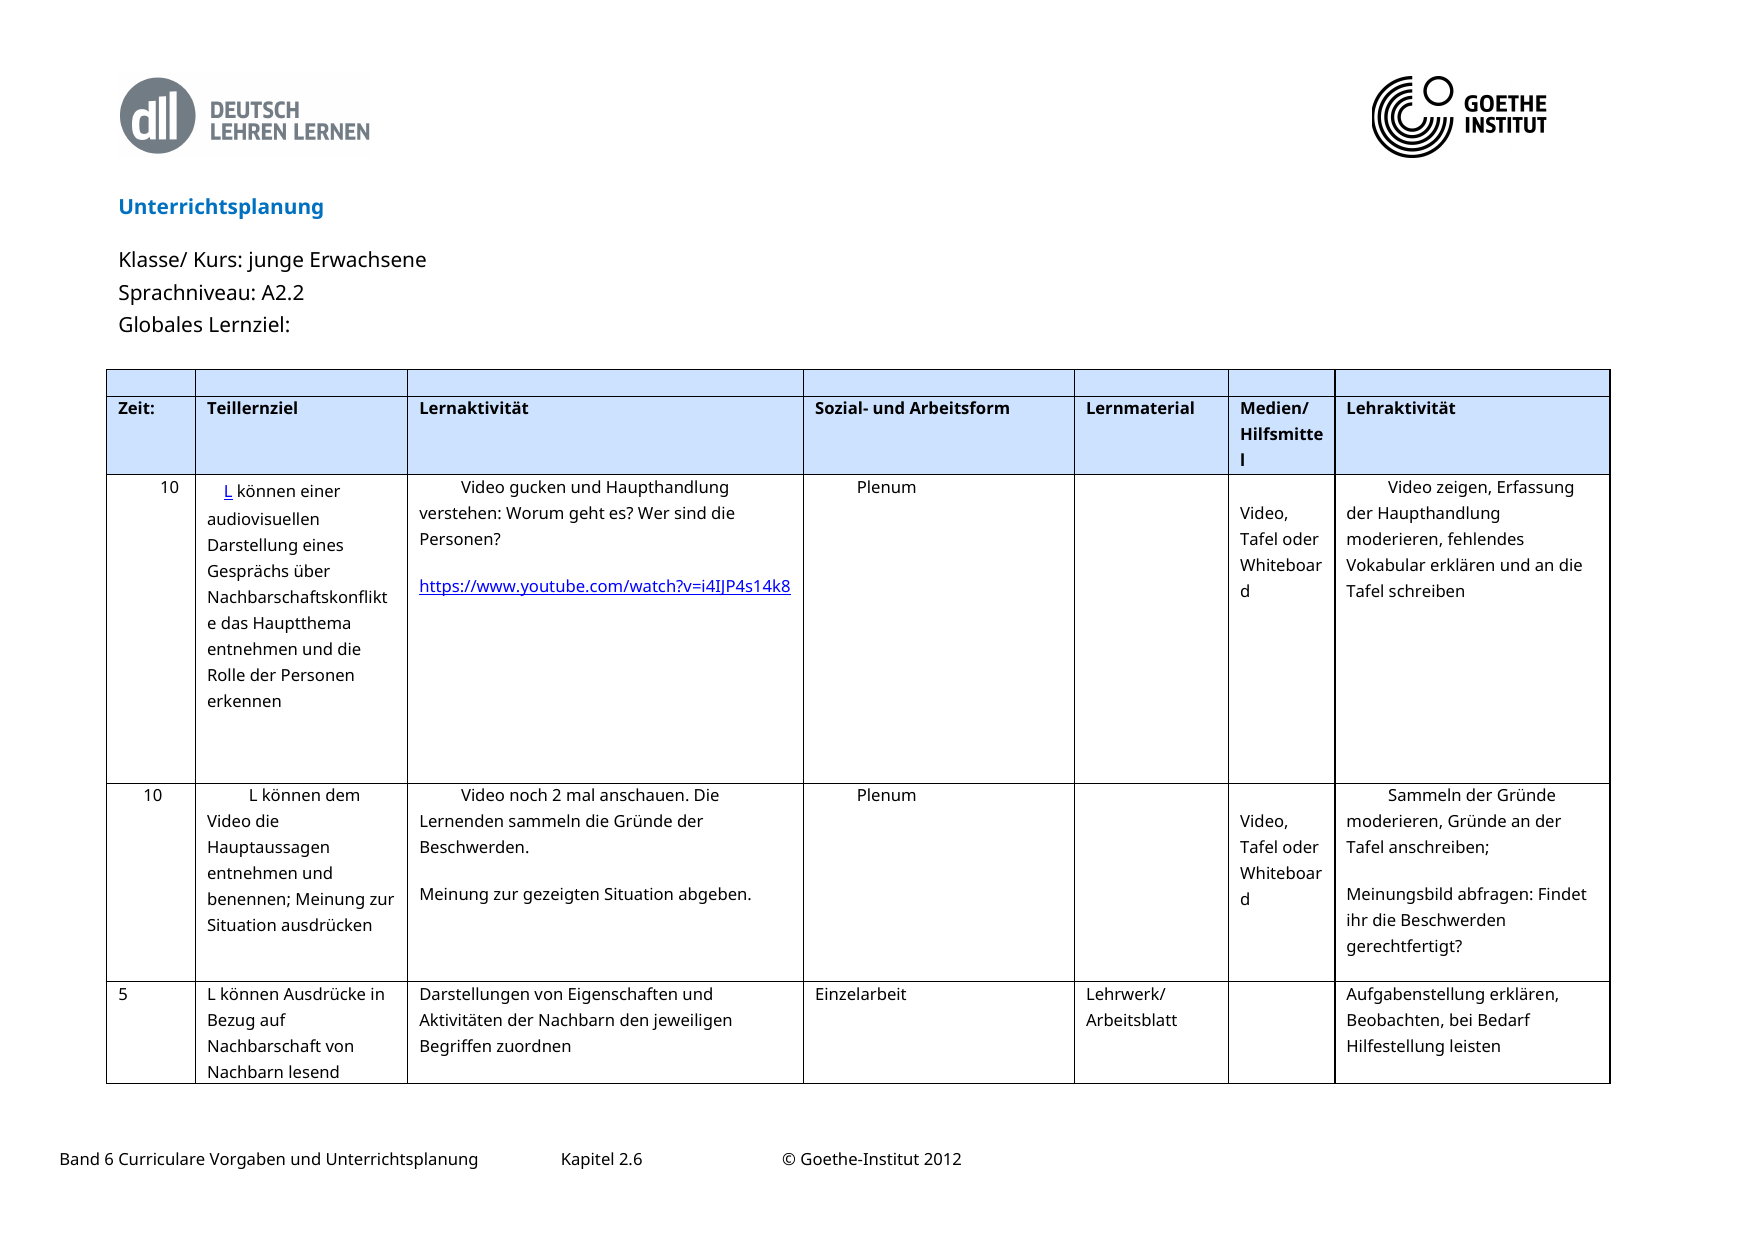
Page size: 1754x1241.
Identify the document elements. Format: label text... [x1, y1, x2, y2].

table_header [1229, 370, 1334, 396]
table_cell Plenum [804, 475, 1074, 783]
table_cell L können dem Video die Hauptaussagen entnehmen und benennen; Meinung zur Situation ausdrücken [196, 784, 407, 981]
table_cell 5 [107, 982, 195, 1083]
table_cell 10 [107, 784, 195, 981]
table_cell Video zeigen, Erfassung der Haupthandlung moderieren, fehlendes Vokabular erklären und an die Tafel schreiben [1336, 475, 1609, 783]
table_header [196, 370, 407, 396]
table_cell Lehraktivität [1336, 397, 1609, 474]
table_header [408, 370, 803, 396]
table_cell Zeit: [107, 397, 195, 474]
picture [118, 73, 370, 158]
table_cell Sammeln der Gründe moderieren, Gründe an der Tafel anschreiben; Meinungsbild abfragen: Findet ihr die Beschwerden gerechtfertigt? [1336, 784, 1609, 981]
table_cell Video gucken und Haupthandlung verstehen: Worum geht es? Wer sind die Personen? https://www.youtube.com/watch?v=i4IJP4s14k8 [408, 475, 803, 783]
table_cell Lernmaterial [1075, 397, 1228, 474]
table_header [1336, 370, 1609, 396]
table_cell Sozial- und Arbeitsform [804, 397, 1074, 474]
table_cell L können Ausdrücke in Bezug auf Nachbarschaft von Nachbarn lesend [196, 982, 407, 1083]
text Globales Lernziel: [118, 311, 1606, 339]
table_cell Lernaktivität [408, 397, 803, 474]
table_cell Einzelarbeit [804, 982, 1074, 1083]
table_header [1075, 370, 1228, 396]
table_cell Video, Tafel oder Whiteboard [1229, 475, 1334, 783]
text Klasse/ Kurs: junge Erwachsene [118, 245, 1606, 274]
table_cell Teillernziel [196, 397, 407, 474]
table_cell Medien/ Hilfsmittel [1229, 397, 1334, 474]
table_cell Lehrwerk/Arbeitsblatt [1075, 982, 1228, 1083]
table_cell L können einer audiovisuellen Darstellung eines Gesprächs über Nachbarschaftskonflikte das Hauptthema entnehmen und die Rolle der Personen erkennen [196, 475, 407, 783]
table_cell Plenum [804, 784, 1074, 981]
table_cell Aufgabenstellung erklären, Beobachten, bei Bedarf Hilfestellung leisten [1336, 982, 1609, 1083]
table_cell [1075, 475, 1228, 783]
text Unterrichtsplanung [118, 192, 1606, 220]
table_header [804, 370, 1074, 396]
text Sprachniveau: A2.2 [118, 278, 1606, 306]
table_header [107, 370, 195, 396]
table_cell 10 [107, 475, 195, 783]
table_cell [1229, 982, 1334, 1083]
picture [1372, 76, 1547, 158]
table_cell Video noch 2 mal anschauen. Die Lernenden sammeln die Gründe der Beschwerden. Meinung zur gezeigten Situation abgeben. [408, 784, 803, 981]
table_cell Darstellungen von Eigenschaften und Aktivitäten der Nachbarn den jeweiligen Begriffen zuordnen [408, 982, 803, 1083]
table_cell [1075, 784, 1228, 981]
table_cell Video, Tafel oder Whiteboard [1229, 784, 1334, 981]
